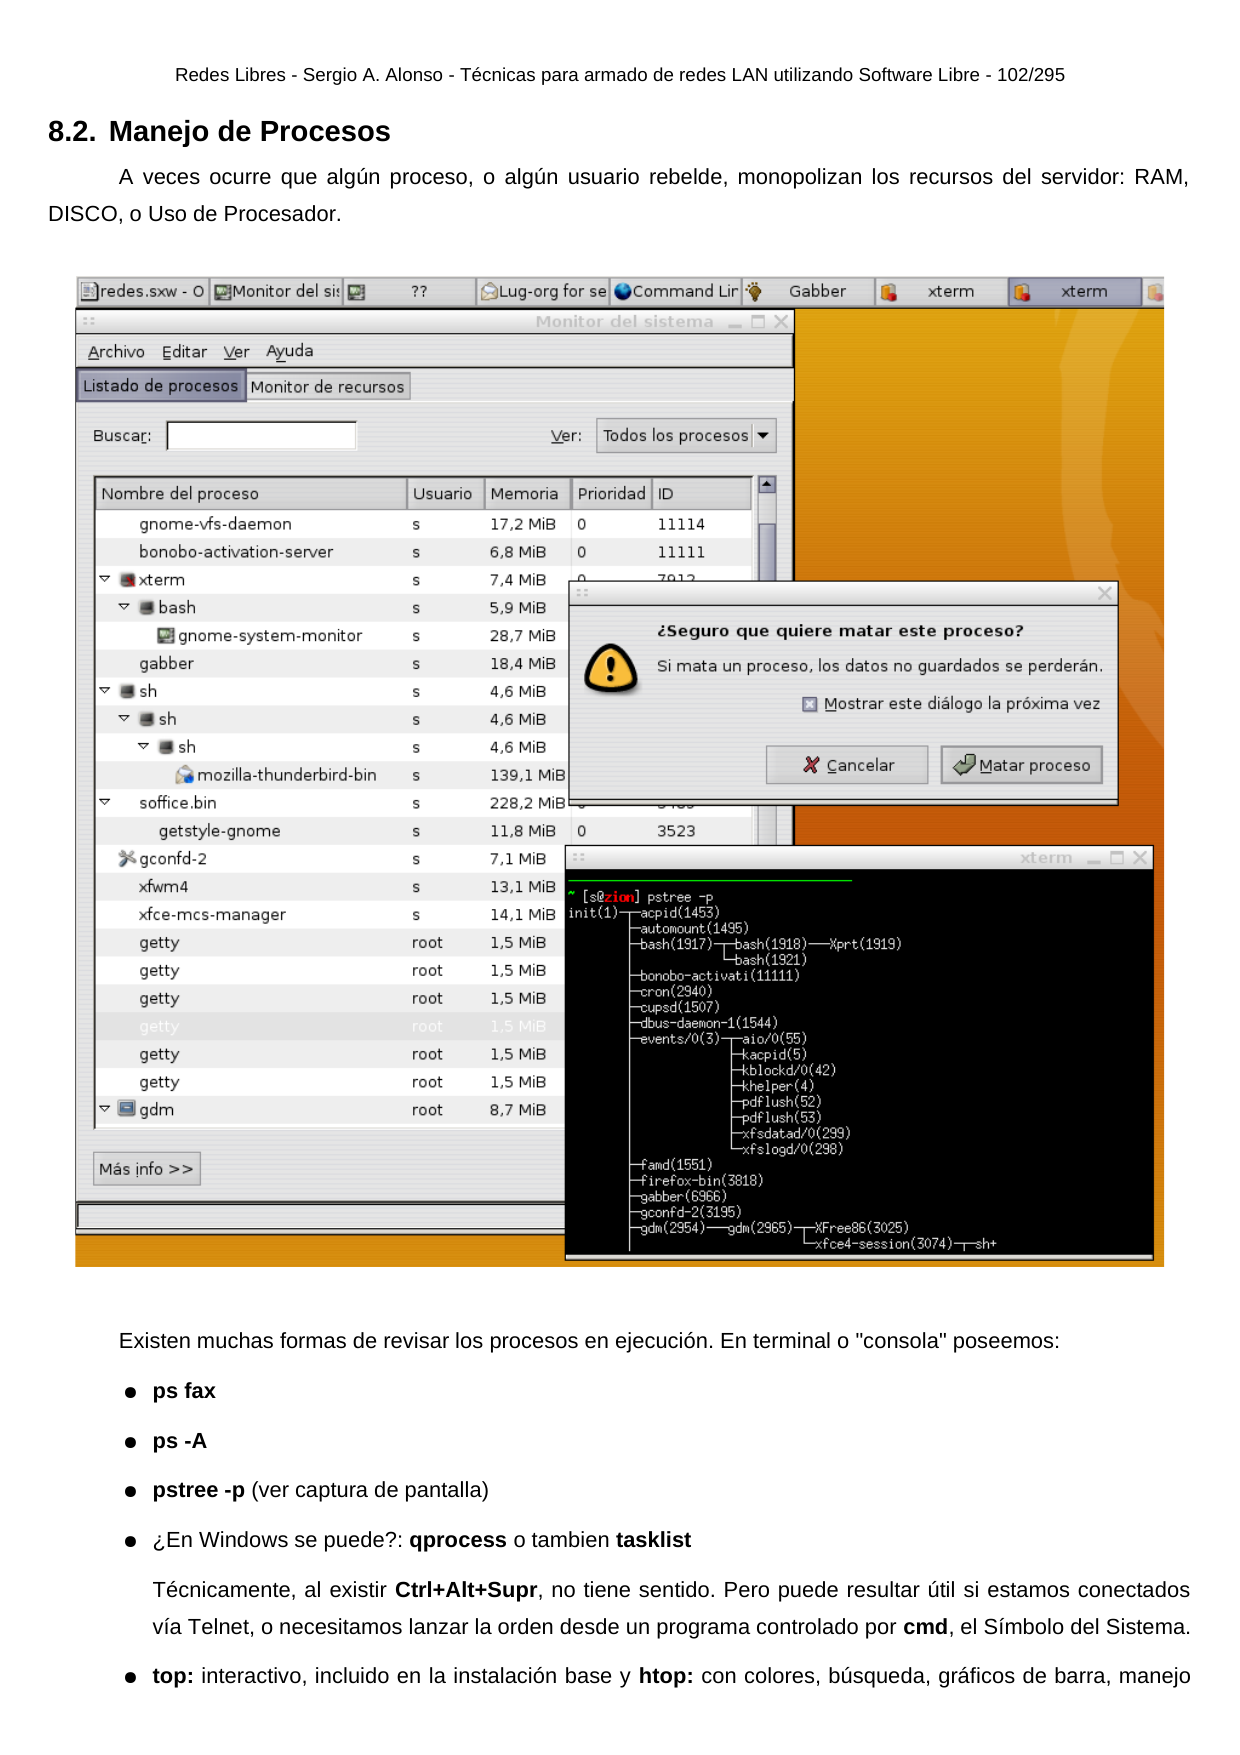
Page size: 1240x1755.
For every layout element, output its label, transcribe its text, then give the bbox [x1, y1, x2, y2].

list ¿En Windows se puede?: qprocess o tambien tasklist [123, 1527, 1192, 1552]
list pstree -p (ver captura de pantalla) [123, 1478, 1192, 1502]
list ps -A [123, 1428, 1192, 1453]
picture [75, 275, 1165, 1267]
text Existen muchas formas de revisar los procesos en ejecución. En terminal o "consola" poseemos: [48, 1329, 1192, 1353]
list ps fax [123, 1378, 1192, 1403]
list Técnicamente, al existir Ctrl+Alt+Supr, no tiene sentido. Pero puede resultar útil si estamos conectados vía Telnet, o necesitamos lanzar la orden desde un programa controlado por cmd, el Símbolo del Sistema. [123, 1577, 1192, 1639]
subtitle Manejo de Procesos [48, 115, 1192, 148]
list top: interactivo, incluido en la instalación base y htop: con colores, búsqueda, gráficos de barra, manejo [123, 1664, 1192, 1689]
text A veces ocurre que algún proceso, o algún usuario rebelde, monopolizan los recursos del servidor: RAM, DISCO, o Uso de Procesador. [48, 164, 1192, 226]
